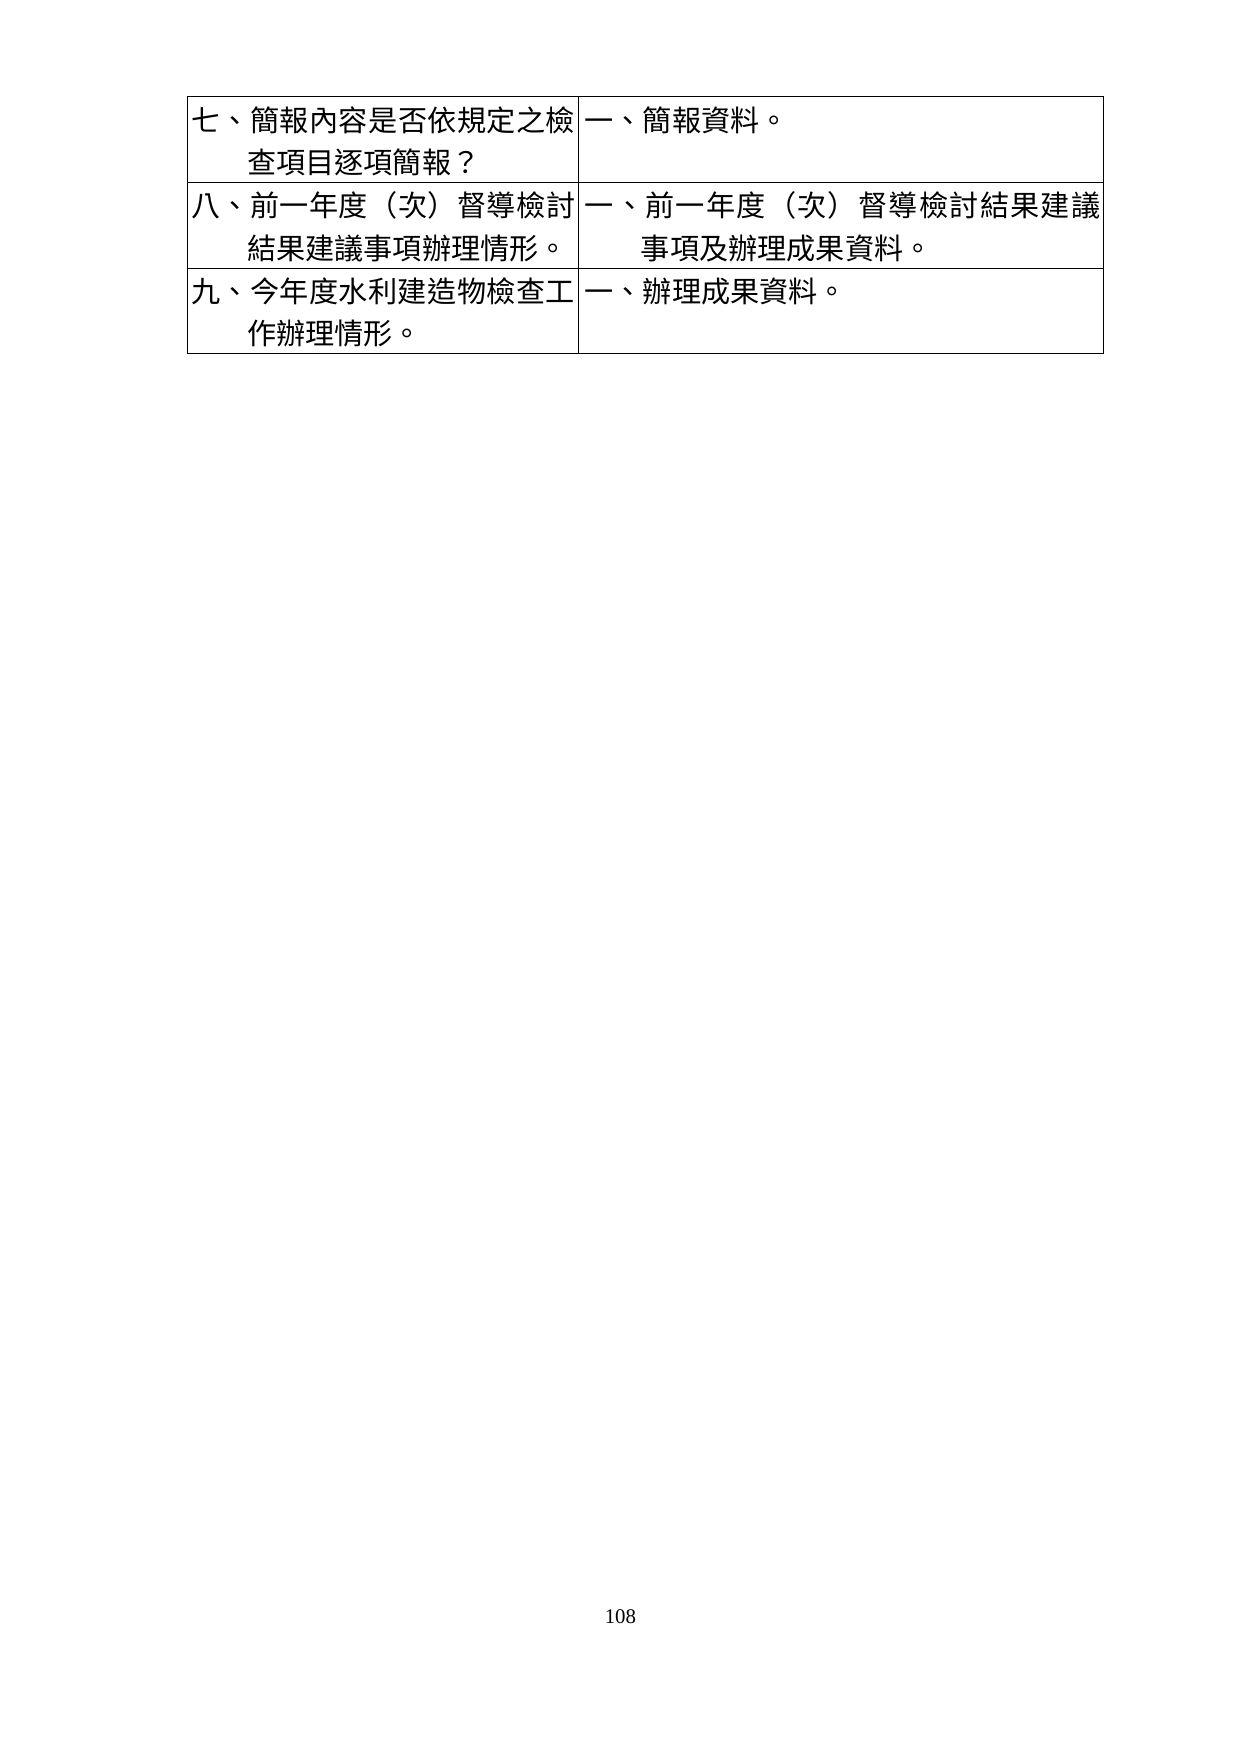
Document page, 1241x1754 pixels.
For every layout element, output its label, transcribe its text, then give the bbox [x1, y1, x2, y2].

table_cell 一、前一年度（次）督導檢討結果建議事項及辦理成果資料。 [579, 183, 1103, 267]
table_cell 八、前一年度（次）督導檢討結果建議事項辦理情形。 [188, 183, 578, 267]
table_cell 七、簡報內容是否依規定之檢查項目逐項簡報？ [188, 97, 578, 182]
table_cell 一、簡報資料。 [579, 97, 1103, 182]
table_cell 九、今年度水利建造物檢查工作辦理情形。 [188, 269, 578, 353]
table_cell 一、辦理成果資料。 [579, 269, 1103, 353]
